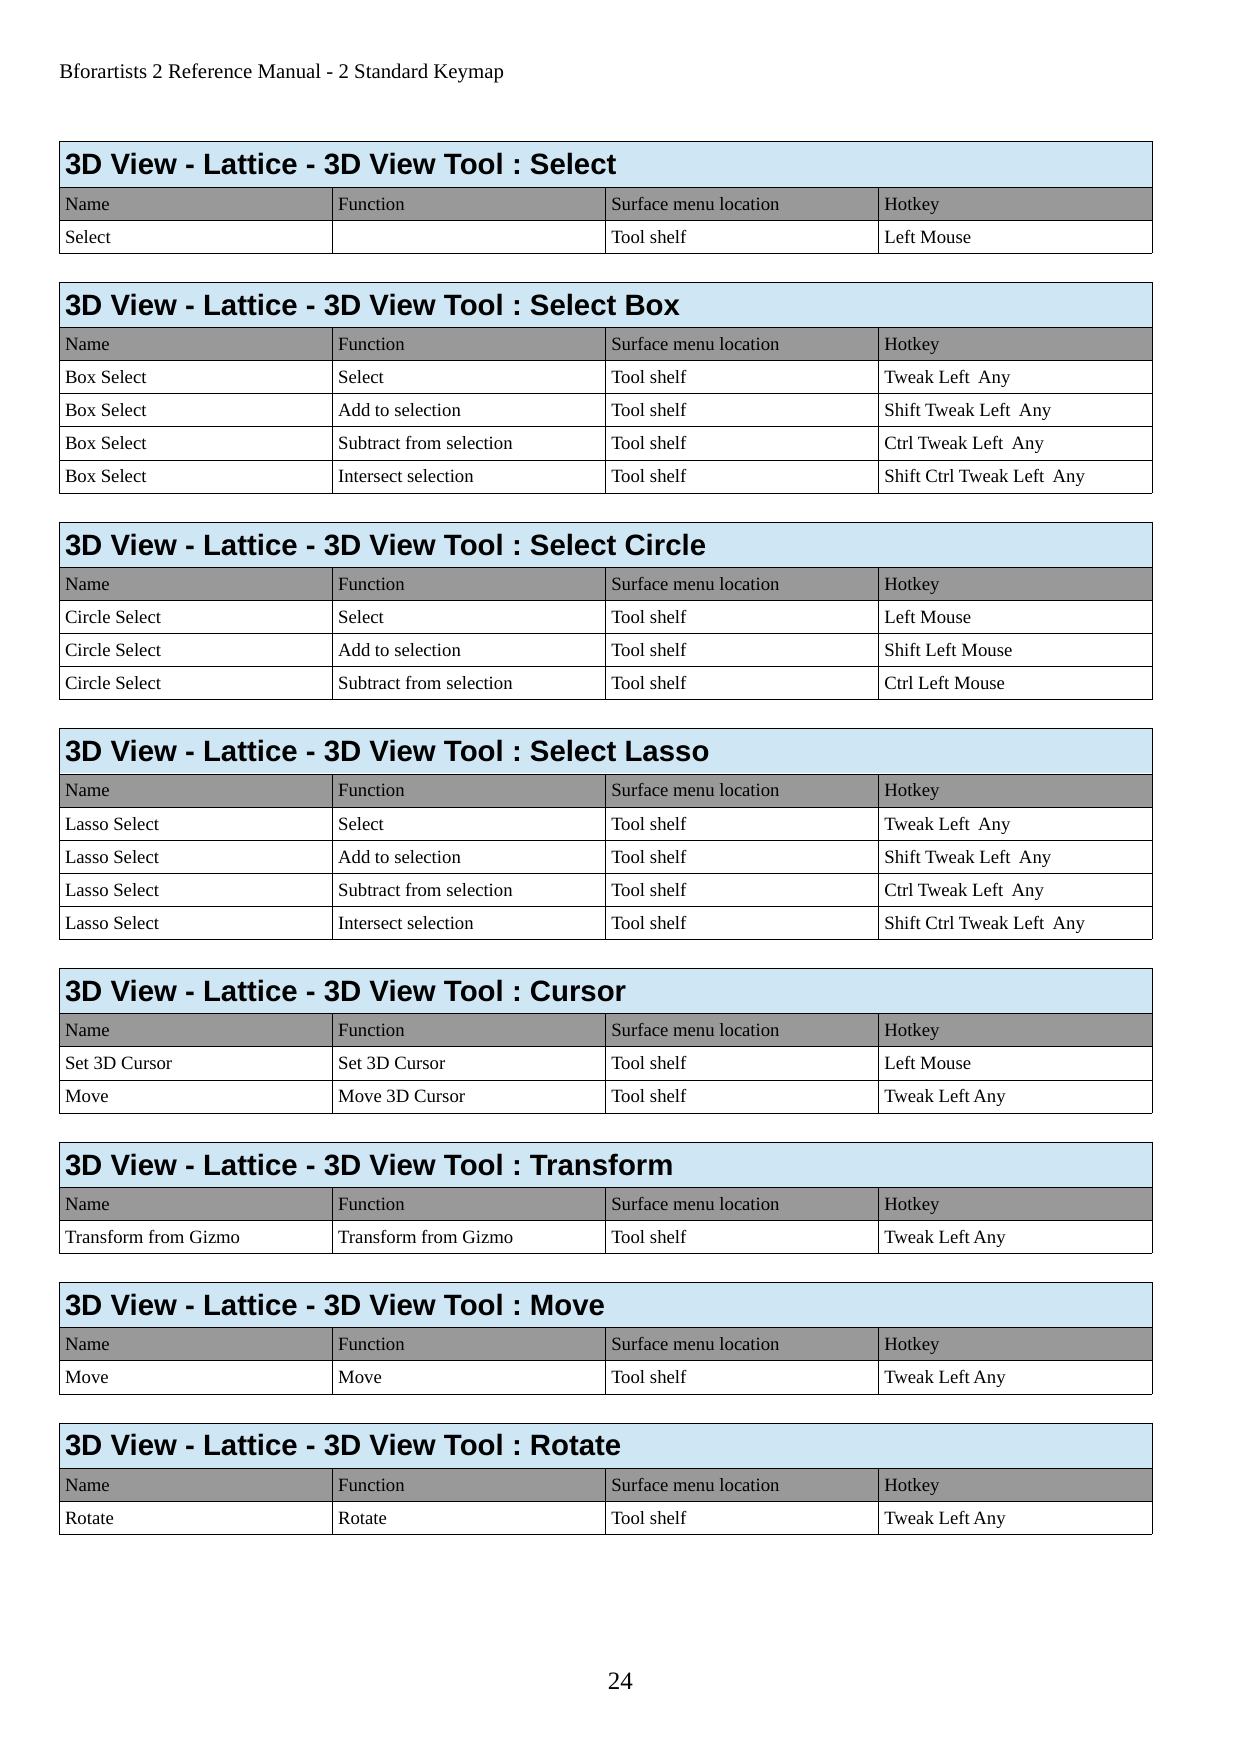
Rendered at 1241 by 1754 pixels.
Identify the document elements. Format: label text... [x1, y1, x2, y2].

table_cell Hotkey [879, 1014, 1152, 1046]
table_cell Ctrl Tweak Left Any [879, 874, 1152, 906]
table_cell Circle Select [60, 601, 332, 633]
table_cell Tool shelf [606, 907, 878, 939]
table_cell Set 3D Cursor [333, 1047, 605, 1079]
table_cell Surface menu location [606, 1014, 878, 1046]
table_cell Name [60, 328, 332, 360]
table_cell Tweak Left Any [879, 1221, 1152, 1253]
table_cell Tool shelf [606, 601, 878, 633]
table_cell Lasso Select [60, 874, 332, 906]
table_header 3D View - Lattice - 3D View Tool : Rotate [60, 1424, 1152, 1468]
table_cell Add to selection [333, 394, 605, 426]
table_cell Left Mouse [879, 601, 1152, 633]
table_cell Surface menu location [606, 775, 878, 807]
table_cell Move 3D Cursor [333, 1081, 605, 1113]
table_cell Circle Select [60, 667, 332, 699]
table_cell Box Select [60, 461, 332, 493]
table_cell Tool shelf [606, 634, 878, 666]
table_cell Transform from Gizmo [60, 1221, 332, 1253]
table_cell Surface menu location [606, 568, 878, 600]
table_cell Function [333, 1188, 605, 1220]
table_cell Name [60, 1014, 332, 1046]
table_cell Shift Tweak Left Any [879, 841, 1152, 873]
table_header 3D View - Lattice - 3D View Tool : Select Box [60, 283, 1152, 327]
table_cell Subtract from selection [333, 874, 605, 906]
table_cell Move [333, 1361, 605, 1393]
table_cell Shift Ctrl Tweak Left Any [879, 461, 1152, 493]
table_cell Tool shelf [606, 1047, 878, 1079]
table_cell Subtract from selection [333, 667, 605, 699]
table_cell Hotkey [879, 328, 1152, 360]
table_cell Ctrl Left Mouse [879, 667, 1152, 699]
table_cell Box Select [60, 394, 332, 426]
table_cell Tool shelf [606, 461, 878, 493]
table_cell Transform from Gizmo [333, 1221, 605, 1253]
table_cell Move [60, 1361, 332, 1393]
table_cell Left Mouse [879, 1047, 1152, 1079]
table_cell Left Mouse [879, 221, 1152, 253]
table_cell Lasso Select [60, 907, 332, 939]
table_cell Tool shelf [606, 841, 878, 873]
table_cell Tool shelf [606, 221, 878, 253]
table_cell [333, 221, 605, 253]
table_cell Tool shelf [606, 1502, 878, 1534]
table_cell Name [60, 1188, 332, 1220]
table_cell Surface menu location [606, 1328, 878, 1360]
table_cell Select [333, 361, 605, 393]
table_cell Shift Ctrl Tweak Left Any [879, 907, 1152, 939]
table_cell Tool shelf [606, 1221, 878, 1253]
table_cell Tweak Left Any [879, 1081, 1152, 1113]
table_cell Tweak Left Any [879, 361, 1152, 393]
table_cell Select [60, 221, 332, 253]
table_cell Rotate [333, 1502, 605, 1534]
table_cell Tweak Left Any [879, 1502, 1152, 1534]
table_cell Tweak Left Any [879, 808, 1152, 840]
table_cell Tool shelf [606, 667, 878, 699]
table_cell Hotkey [879, 1469, 1152, 1501]
table_cell Select [333, 808, 605, 840]
table_cell Function [333, 1469, 605, 1501]
table_header 3D View - Lattice - 3D View Tool : Transform [60, 1143, 1152, 1187]
table_cell Subtract from selection [333, 427, 605, 459]
table_cell Name [60, 775, 332, 807]
table_cell Shift Tweak Left Any [879, 394, 1152, 426]
table_cell Function [333, 328, 605, 360]
table_header 3D View - Lattice - 3D View Tool : Move [60, 1283, 1152, 1327]
table_cell Add to selection [333, 841, 605, 873]
table_cell Tweak Left Any [879, 1361, 1152, 1393]
table_cell Tool shelf [606, 361, 878, 393]
table_cell Box Select [60, 427, 332, 459]
table_cell Tool shelf [606, 1081, 878, 1113]
table_cell Box Select [60, 361, 332, 393]
table_cell Surface menu location [606, 328, 878, 360]
table_cell Hotkey [879, 1188, 1152, 1220]
table_cell Function [333, 775, 605, 807]
table_header 3D View - Lattice - 3D View Tool : Cursor [60, 969, 1152, 1013]
table_cell Ctrl Tweak Left Any [879, 427, 1152, 459]
table_cell Surface menu location [606, 1188, 878, 1220]
table_cell Add to selection [333, 634, 605, 666]
table_cell Tool shelf [606, 808, 878, 840]
table_cell Move [60, 1081, 332, 1113]
table_cell Shift Left Mouse [879, 634, 1152, 666]
table_cell Tool shelf [606, 394, 878, 426]
table_cell Function [333, 568, 605, 600]
table_cell Name [60, 188, 332, 220]
table_cell Lasso Select [60, 841, 332, 873]
table_cell Circle Select [60, 634, 332, 666]
table_cell Function [333, 188, 605, 220]
table_cell Select [333, 601, 605, 633]
table_cell Name [60, 568, 332, 600]
table_cell Tool shelf [606, 874, 878, 906]
table_cell Surface menu location [606, 1469, 878, 1501]
table_cell Hotkey [879, 775, 1152, 807]
table_cell Hotkey [879, 568, 1152, 600]
table_cell Hotkey [879, 188, 1152, 220]
table_header 3D View - Lattice - 3D View Tool : Select Circle [60, 523, 1152, 567]
table_cell Surface menu location [606, 188, 878, 220]
table_cell Hotkey [879, 1328, 1152, 1360]
table_cell Intersect selection [333, 461, 605, 493]
table_cell Function [333, 1328, 605, 1360]
table_cell Function [333, 1014, 605, 1046]
table_cell Set 3D Cursor [60, 1047, 332, 1079]
table_cell Intersect selection [333, 907, 605, 939]
table_cell Tool shelf [606, 1361, 878, 1393]
table_cell Tool shelf [606, 427, 878, 459]
table_header 3D View - Lattice - 3D View Tool : Select [60, 142, 1152, 187]
table_cell Name [60, 1469, 332, 1501]
table_header 3D View - Lattice - 3D View Tool : Select Lasso [60, 729, 1152, 773]
table_cell Lasso Select [60, 808, 332, 840]
table_cell Name [60, 1328, 332, 1360]
table_cell Rotate [60, 1502, 332, 1534]
